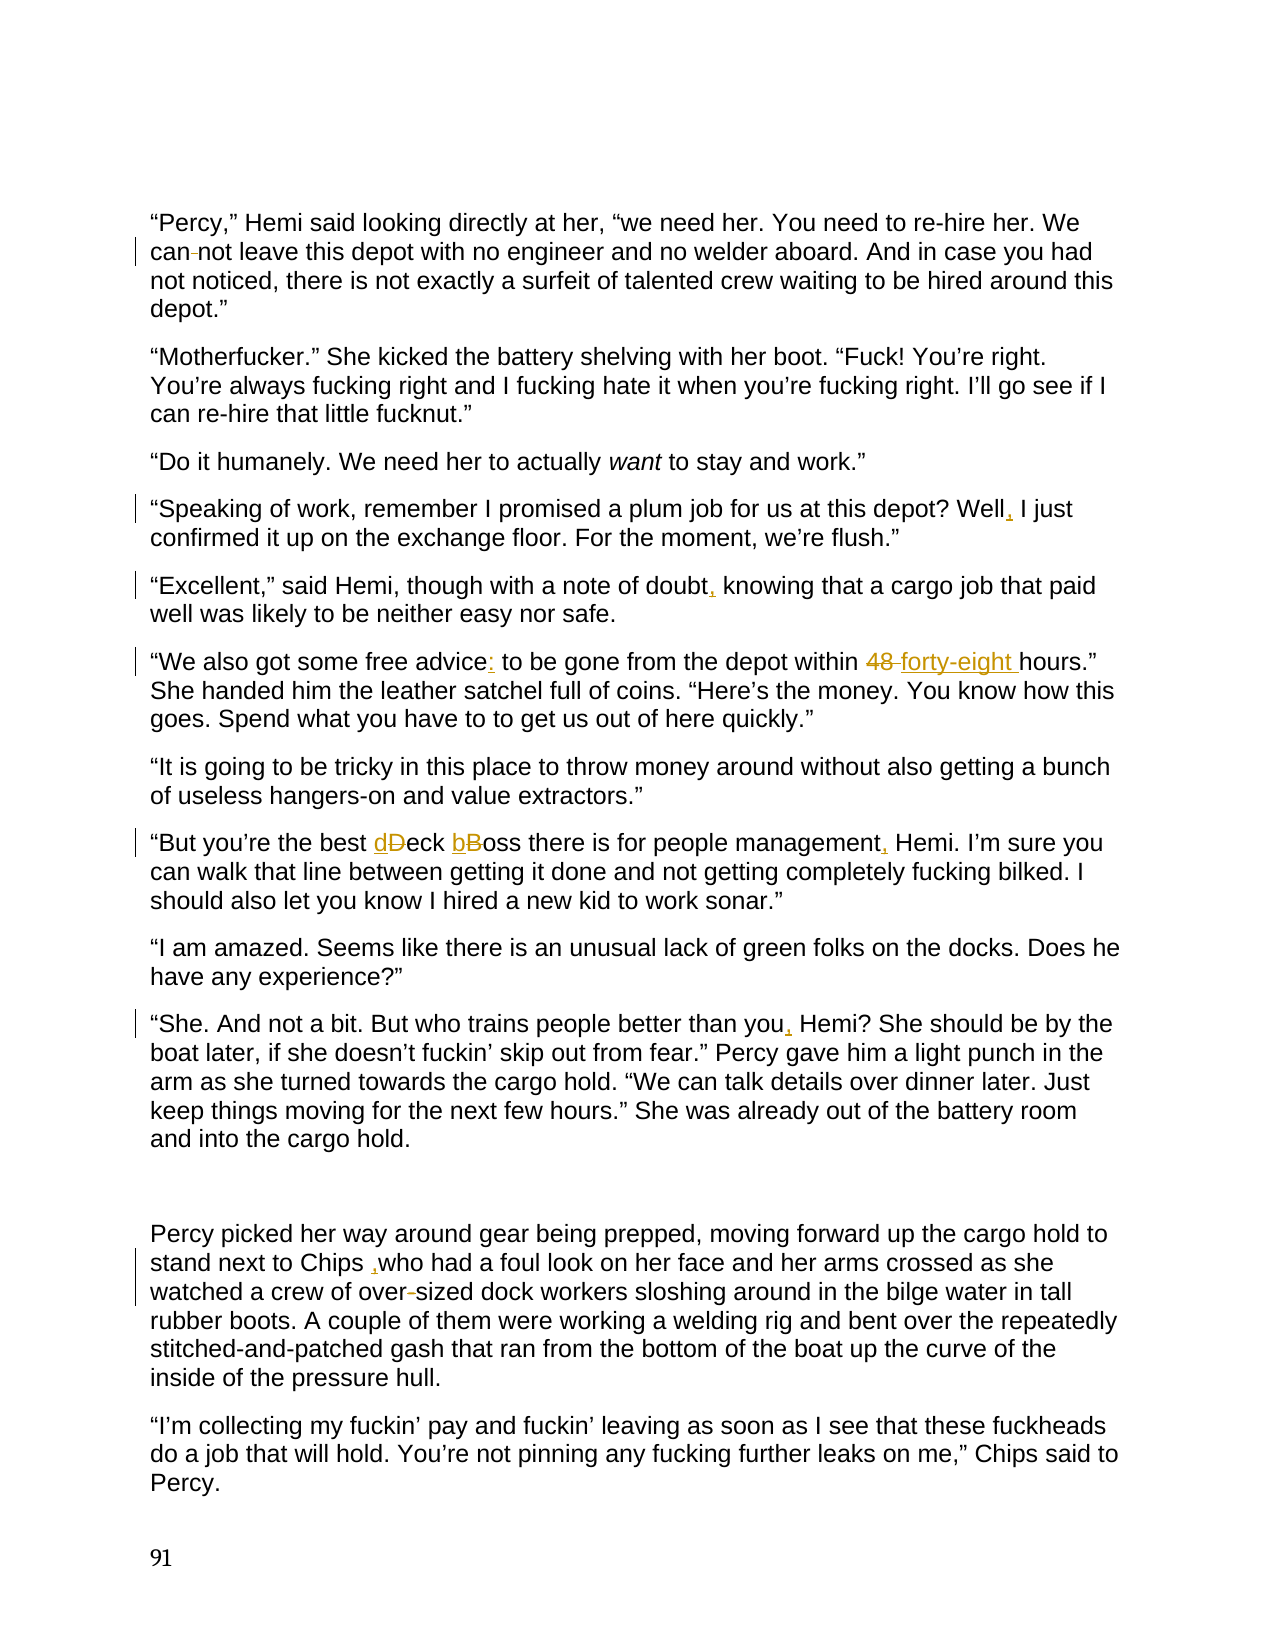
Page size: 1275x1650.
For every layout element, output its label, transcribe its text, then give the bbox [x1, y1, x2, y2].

text “Motherfucker.” She kicked the battery shelving with her boot. “Fuck! You’re right. You’re always fucking right and I fucking hate it when you’re fucking right. I’ll go see if I can re-hire that little fucknut.” [150, 342, 1125, 428]
text “We also got some free advice: to be gone from the depot within forty-eight hours.” She handed him the leather satchel full of coins. “Here’s the money. You know how this goes. Spend what you have to to get us out of here quickly.” [150, 647, 1125, 733]
text “She. And not a bit. But who trains people better than you, Hemi? She should be by the boat later, if she doesn’t fuckin’ skip out from fear.” Percy gave him a light punch in the arm as she turned towards the cargo hold. “We can talk details over dinner later. Just keep things moving for the next few hours.” She was already out of the battery room and into the cargo hold. [150, 1009, 1125, 1153]
text Percy picked her way around gear being prepped, moving forward up the cargo hold to stand next to Chips ,who had a foul look on her face and her arms crossed as she watched a crew of oversized dock workers sloshing around in the bilge water in tall rubber boots. A couple of them were working a welding rig and bent over the repeatedly stitched-and-patched gash that ran from the bottom of the boat up the curve of the inside of the pressure hull. [150, 1219, 1125, 1392]
text “It is going to be tricky in this place to throw money around without also getting a bunch of useless hangers-on and value extractors.” [150, 752, 1125, 809]
text “I am amazed. Seems like there is an unusual lack of green folks on the docks. Does he have any experience?” [150, 933, 1125, 991]
text “Percy,” Hemi said looking directly at her, “we need her. You need to re-hire her. We cannot leave this depot with no engineer and no welder aboard. And in case you had not noticed, there is not exactly a surfeit of talented crew waiting to be hired around this depot.” [150, 208, 1125, 323]
text “I’m collecting my fuckin’ pay and fuckin’ leaving as soon as I see that these fuckheads do a job that will hold. You’re not pinning any fucking further leaks on me,” Chips said to Percy. [150, 1411, 1125, 1497]
text “Do it humanely. We need her to actually want to stay and work.” [150, 447, 1125, 476]
text “But you’re the best deck boss there is for people management, Hemi. I’m sure you can walk that line between getting it done and not getting completely fucking bilked. I should also let you know I hired a new kid to work sonar.” [150, 828, 1125, 914]
text “Speaking of work, remember I promised a plum job for us at this depot? Well, I just confirmed it up on the exchange floor. For the moment, we’re flush.” [150, 494, 1125, 552]
text “Excellent,” said Hemi, though with a note of doubt, knowing that a cargo job that paid well was likely to be neither easy nor safe. [150, 571, 1125, 628]
